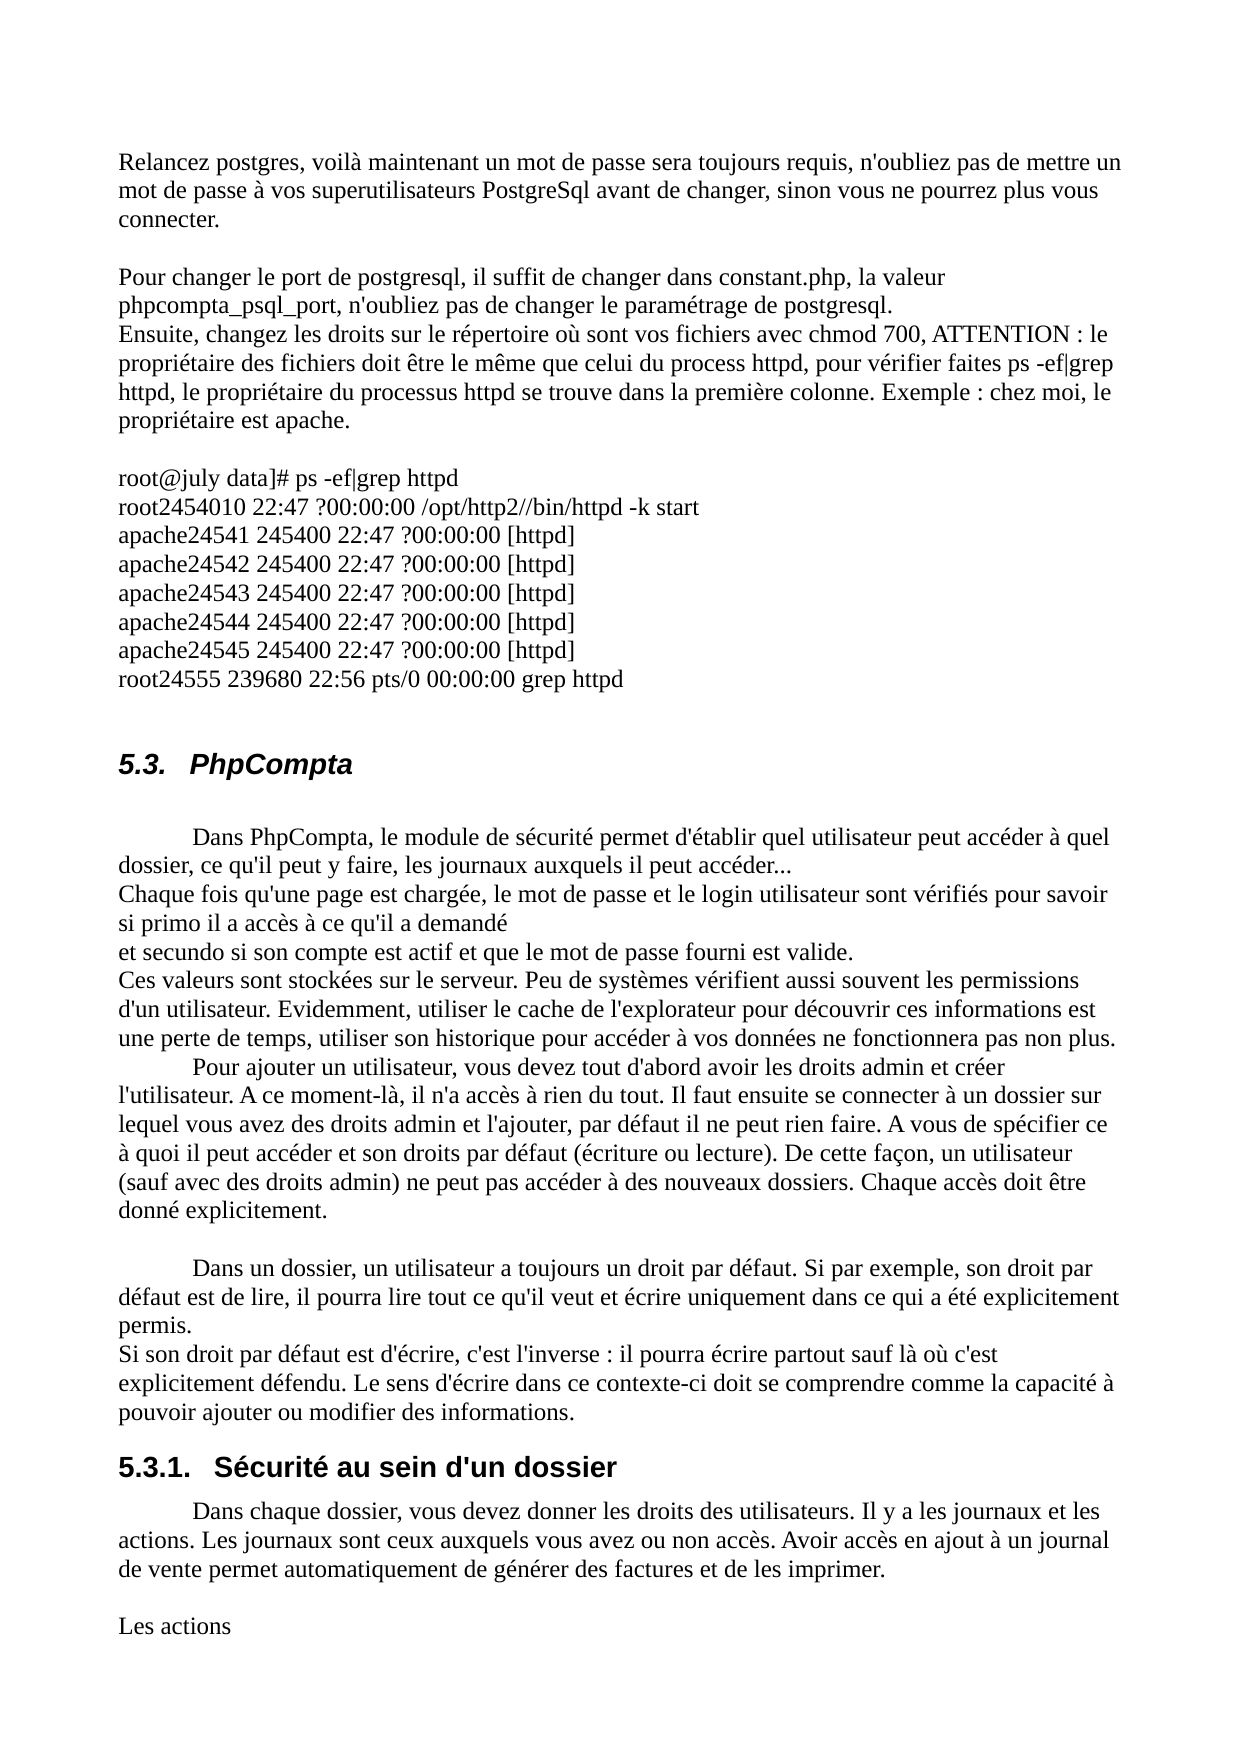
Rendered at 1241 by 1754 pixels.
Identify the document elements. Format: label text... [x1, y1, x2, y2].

text Ces valeurs sont stockées sur le serveur. Peu de systèmes vérifient aussi souvent les permissions d'un utilisateur. Evidemment, utiliser le cache de l'explorateur pour découvrir ces informations est une perte de temps, utiliser son historique pour accéder à vos données ne fonctionnera pas non plus. [118, 965, 1122, 1052]
text apache24542 245400 22:47 ?00:00:00 [httpd] [118, 549, 1122, 578]
text root24555 239680 22:56 pts/0 00:00:00 grep httpd [118, 664, 1122, 693]
text apache24544 245400 22:47 ?00:00:00 [httpd] [118, 607, 1122, 636]
text Dans chaque dossier, vous devez donner les droits des utilisateurs. Il y a les journaux et les actions. Les journaux sont ceux auxquels vous avez ou non accès. Avoir accès en ajout à un journal de vente permet automatiquement de générer des factures et de les imprimer. [118, 1496, 1122, 1583]
text Chaque fois qu'une page est chargée, le mot de passe et le login utilisateur sont vérifiés pour savoir si primo il a accès à ce qu'il a demandé [118, 879, 1122, 937]
text Dans un dossier, un utilisateur a toujours un droit par défaut. Si par exemple, son droit par défaut est de lire, il pourra lire tout ce qu'il veut et écrire uniquement dans ce qui a été explicitement permis. [118, 1253, 1122, 1339]
text Ensuite, changez les droits sur le répertoire où sont vos fichiers avec chmod 700, ATTENTION : le propriétaire des fichiers doit être le même que celui du process httpd, pour vérifier faites ps -ef|grep httpd, le propriétaire du processus httpd se trouve dans la première colonne. Exemple : chez moi, le propriétaire est apache. [118, 319, 1122, 434]
text Pour ajouter un utilisateur, vous devez tout d'abord avoir les droits admin et créer l'utilisateur. A ce moment-là, il n'a accès à rien du tout. Il faut ensuite se connecter à un dossier sur lequel vous avez des droits admin et l'ajouter, par défaut il ne peut rien faire. A vous de spécifier ce à quoi il peut accéder et son droits par défaut (écriture ou lecture). De cette façon, un utilisateur (sauf avec des droits admin) ne peut pas accéder à des nouveaux dossiers. Chaque accès doit être donné explicitement. [118, 1052, 1122, 1224]
text apache24541 245400 22:47 ?00:00:00 [httpd] [118, 521, 1122, 549]
text Dans PhpCompta, le module de sécurité permet d'établir quel utilisateur peut accéder à quel dossier, ce qu'il peut y faire, les journaux auxquels il peut accéder... [118, 822, 1122, 879]
text Relancez postgres, voilà maintenant un mot de passe sera toujours requis, n'oubliez pas de mettre un mot de passe à vos superutilisateurs PostgreSql avant de changer, sinon vous ne pourrez plus vous connecter. [118, 147, 1122, 233]
text root2454010 22:47 ?00:00:00 /opt/http2//bin/httpd -k start [118, 492, 1122, 521]
text Les actions [118, 1611, 1122, 1640]
text apache24543 245400 22:47 ?00:00:00 [httpd] [118, 578, 1122, 607]
text Pour changer le port de postgresql, il suffit de changer dans constant.php, la valeur phpcompta_psql_port, n'oubliez pas de changer le paramétrage de postgresql. [118, 262, 1122, 319]
subtitle Sécurité au sein d'un dossier [118, 1450, 1122, 1484]
text et secundo si son compte est actif et que le mot de passe fourni est valide. [118, 937, 1122, 965]
text Si son droit par défaut est d'écrire, c'est l'inverse : il pourra écrire partout sauf là où c'est explicitement défendu. Le sens d'écrire dans ce contexte-ci doit se comprendre comme la capacité à pouvoir ajouter ou modifier des informations. [118, 1339, 1122, 1425]
text root@july data]# ps -ef|grep httpd [118, 463, 1122, 492]
text apache24545 245400 22:47 ?00:00:00 [httpd] [118, 636, 1122, 664]
subtitle PhpCompta [118, 747, 1122, 780]
